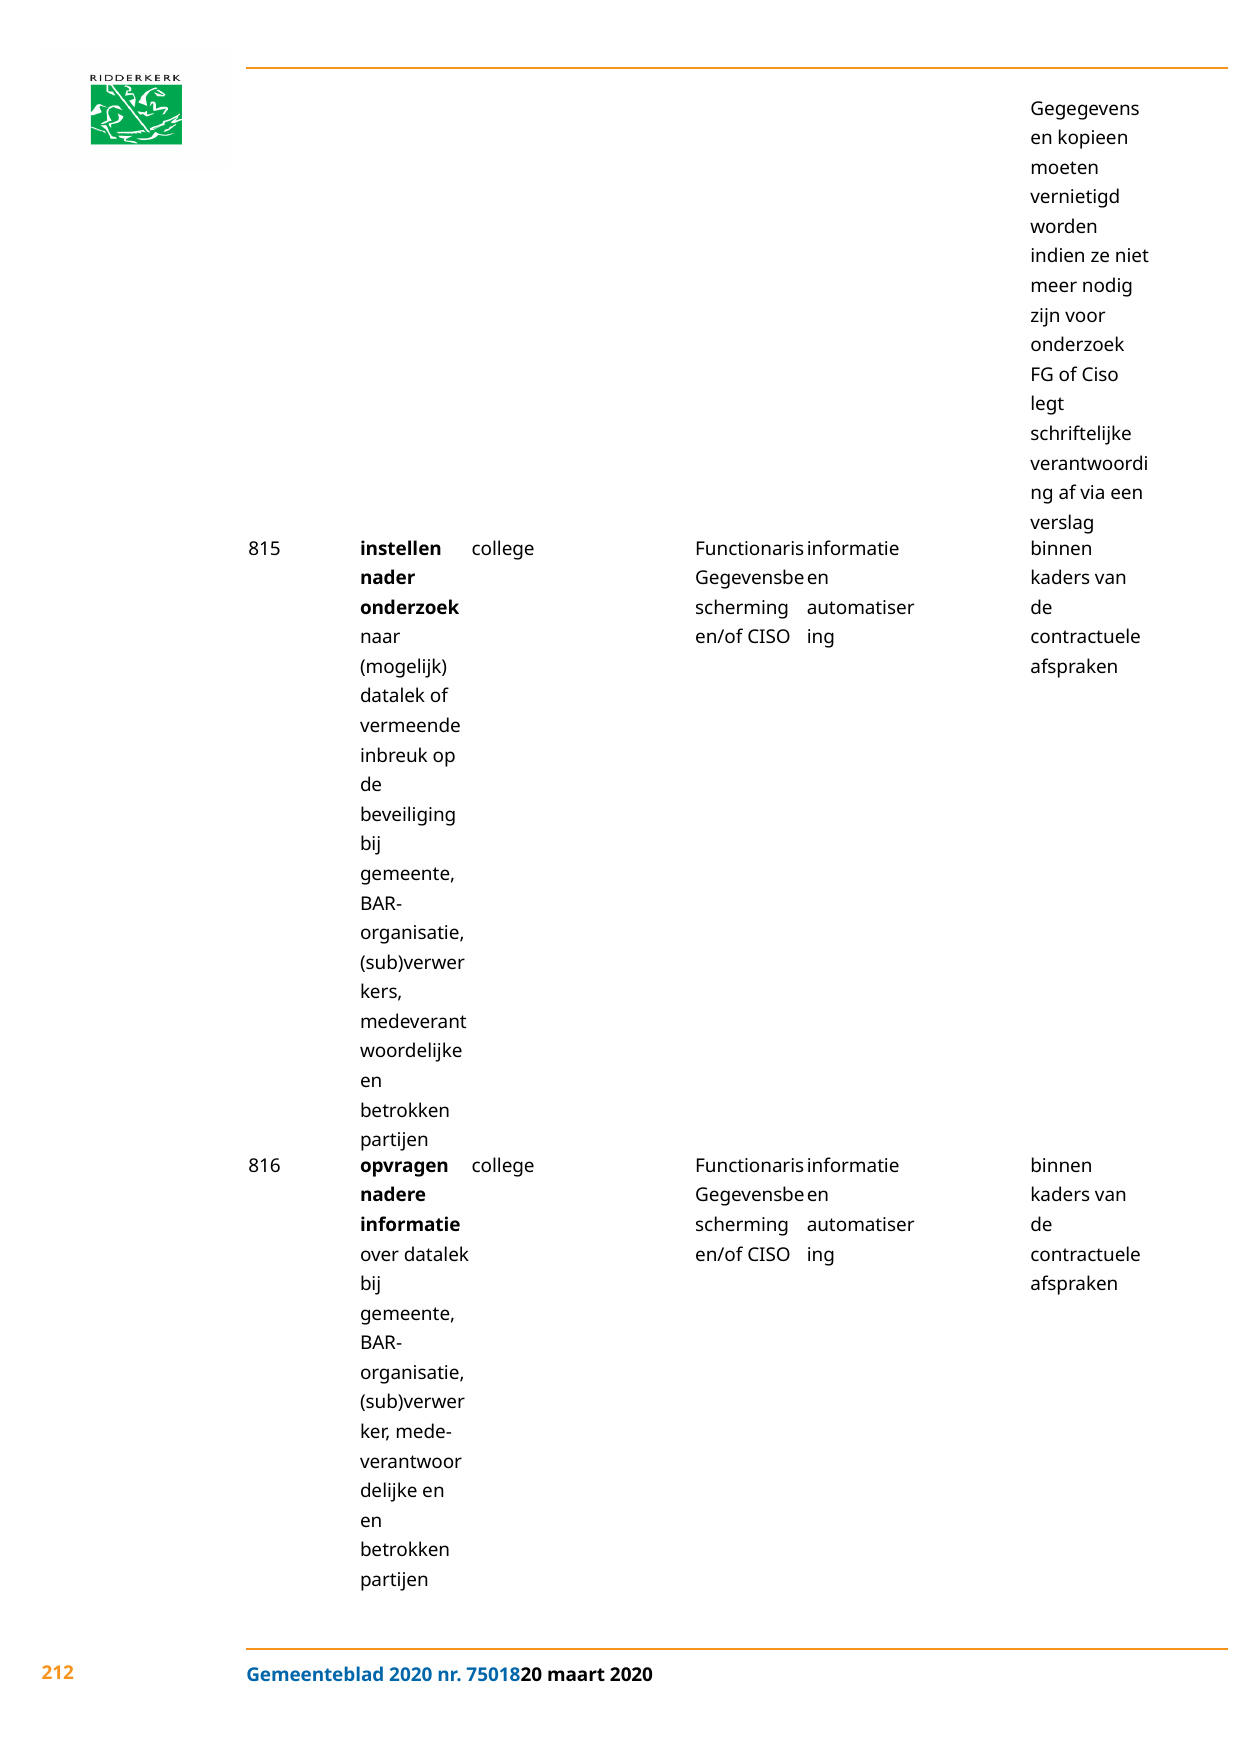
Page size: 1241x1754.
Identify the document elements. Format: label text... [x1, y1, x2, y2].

table_cell [918, 95, 1030, 535]
table_cell 815 [248, 535, 360, 1152]
table_cell [918, 1152, 1030, 1592]
table_cell informatie en automatisering [807, 1152, 918, 1592]
table_cell [360, 95, 471, 535]
table_cell [583, 1152, 695, 1592]
table_cell opvragen nadere informatie over datalek bij gemeente, BAR-organisatie, (sub)verwerker, mede-verantwoordelijke en en betrokken partijen [360, 1152, 471, 1592]
table_cell instellen nader onderzoek naar (mogelijk) datalek of vermeende inbreuk op de beveiliging bij gemeente, BAR-organisatie, (sub)verwerkers, medeverantwoordelijke en betrokken partijen [360, 535, 471, 1152]
table_cell [471, 95, 583, 535]
table_cell binnen kaders van de contractuele afspraken [1030, 1152, 1152, 1592]
table_cell [695, 95, 807, 535]
table_cell 816 [248, 1152, 360, 1592]
table_cell informatie en automatisering [807, 535, 918, 1152]
table_cell [918, 535, 1030, 1152]
table_cell Functionaris Gegevensbescherming en/of CISO [695, 535, 807, 1152]
table_cell [583, 95, 695, 535]
table_cell [248, 95, 360, 535]
table_cell Functionaris Gegevensbescherming en/of CISO [695, 1152, 807, 1592]
picture [41, 47, 231, 172]
table_cell college [471, 535, 583, 1152]
table_cell college [471, 1152, 583, 1592]
table_cell binnen kaders van de contractuele afspraken [1030, 535, 1152, 1152]
table_cell [583, 535, 695, 1152]
table_cell Gegegevens en kopieen moeten vernietigd worden indien ze niet meer nodig zijn voor onderzoek FG of Ciso legt schriftelijke verantwoording af via een verslag [1030, 95, 1152, 535]
table_cell [807, 95, 918, 535]
